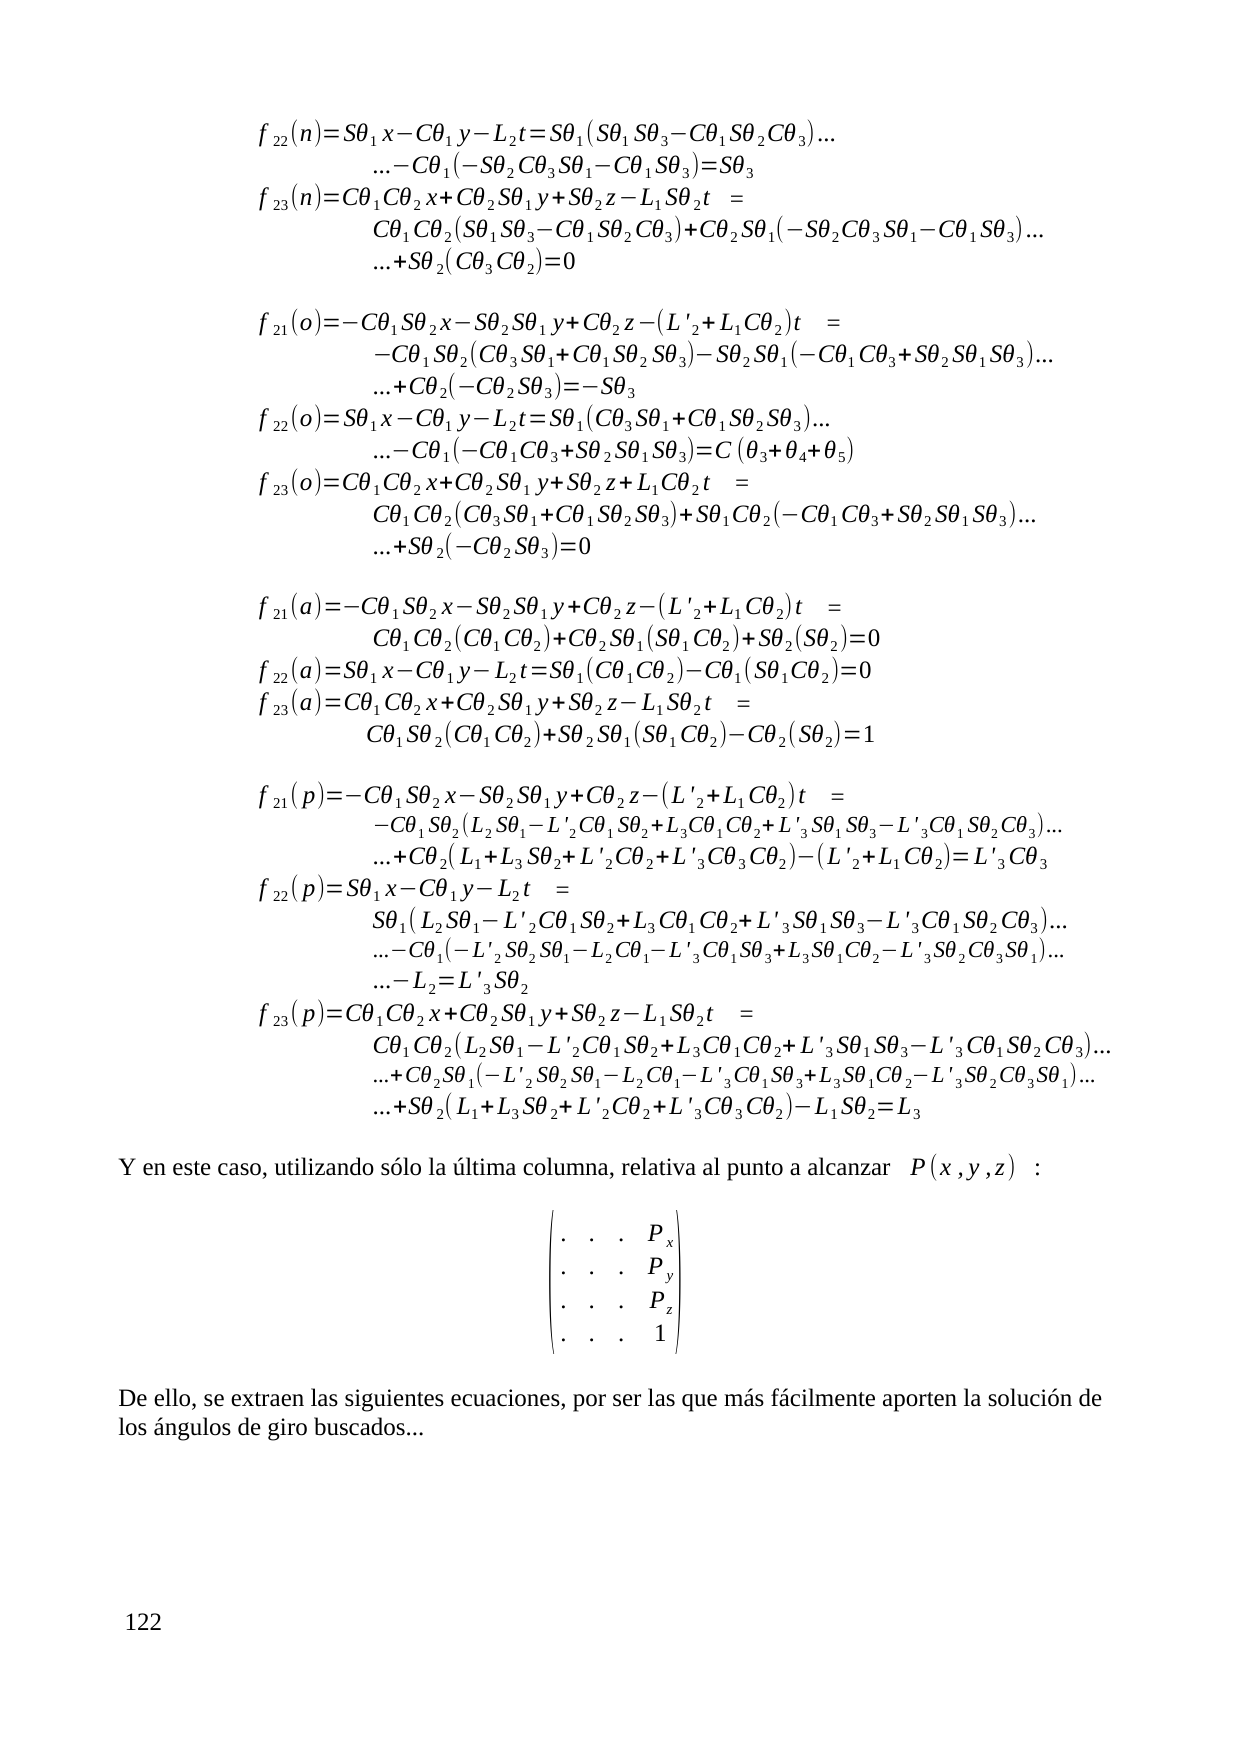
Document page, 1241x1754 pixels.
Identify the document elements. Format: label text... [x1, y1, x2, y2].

text = [236, 591, 1122, 623]
text De ello, se extraen las siguientes ecuaciones, por ser las que más fácilmente aporten la solución de los ángulos de giro buscados... [118, 1383, 1122, 1440]
text = [236, 467, 1122, 499]
text = [236, 780, 1122, 812]
text = [236, 873, 1122, 905]
text Y en este caso, utilizando sólo la última columna, relativa al punto a alcanzar: [118, 1152, 1122, 1182]
text = [236, 687, 1122, 719]
text = [236, 307, 1122, 339]
text = [236, 998, 1122, 1030]
text = [236, 182, 1122, 214]
